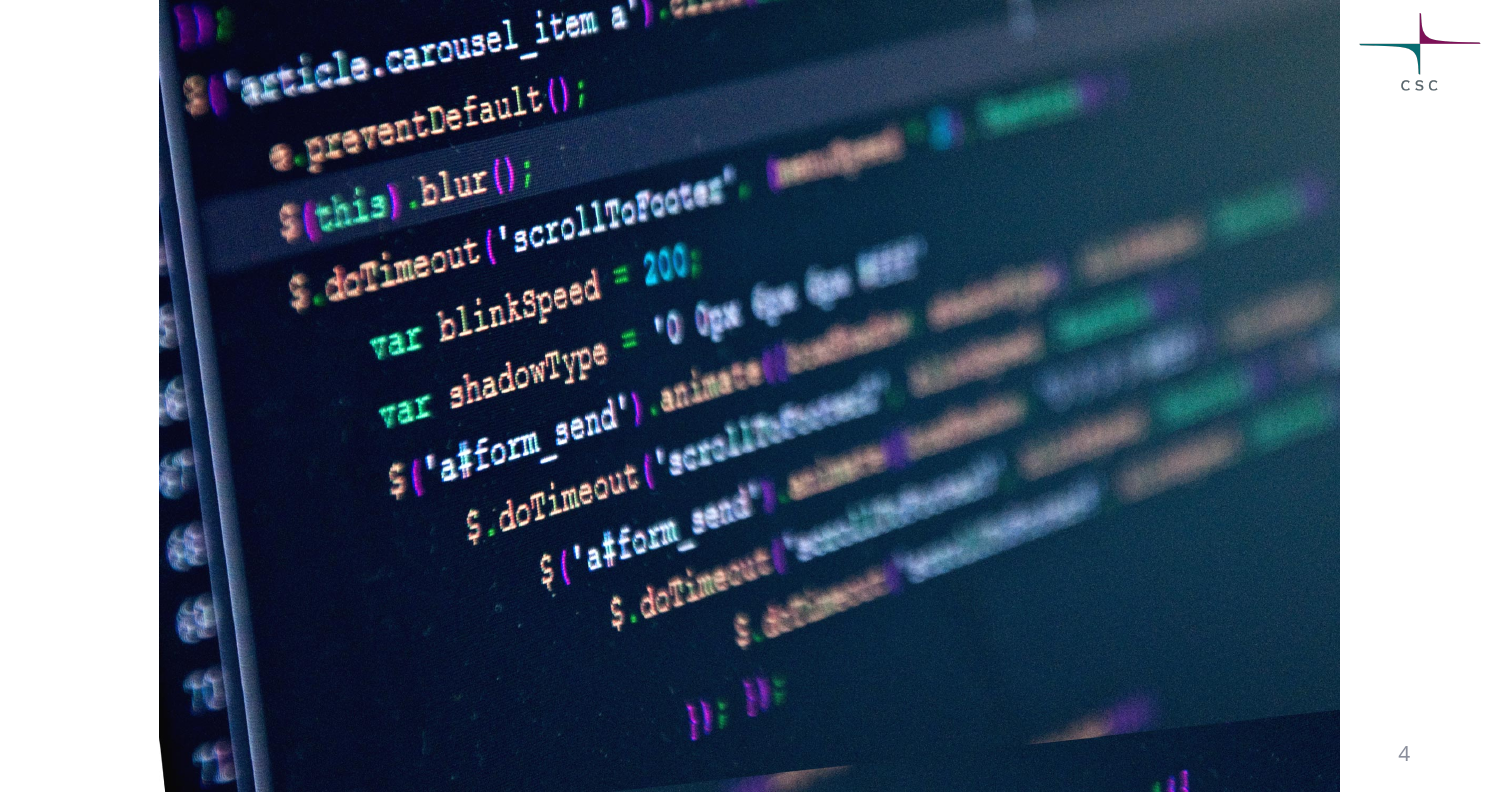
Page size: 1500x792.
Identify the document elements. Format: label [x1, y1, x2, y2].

slide_number [1340, 733, 1425, 777]
picture [1359, 13, 1483, 91]
picture [159, 0, 1340, 792]
